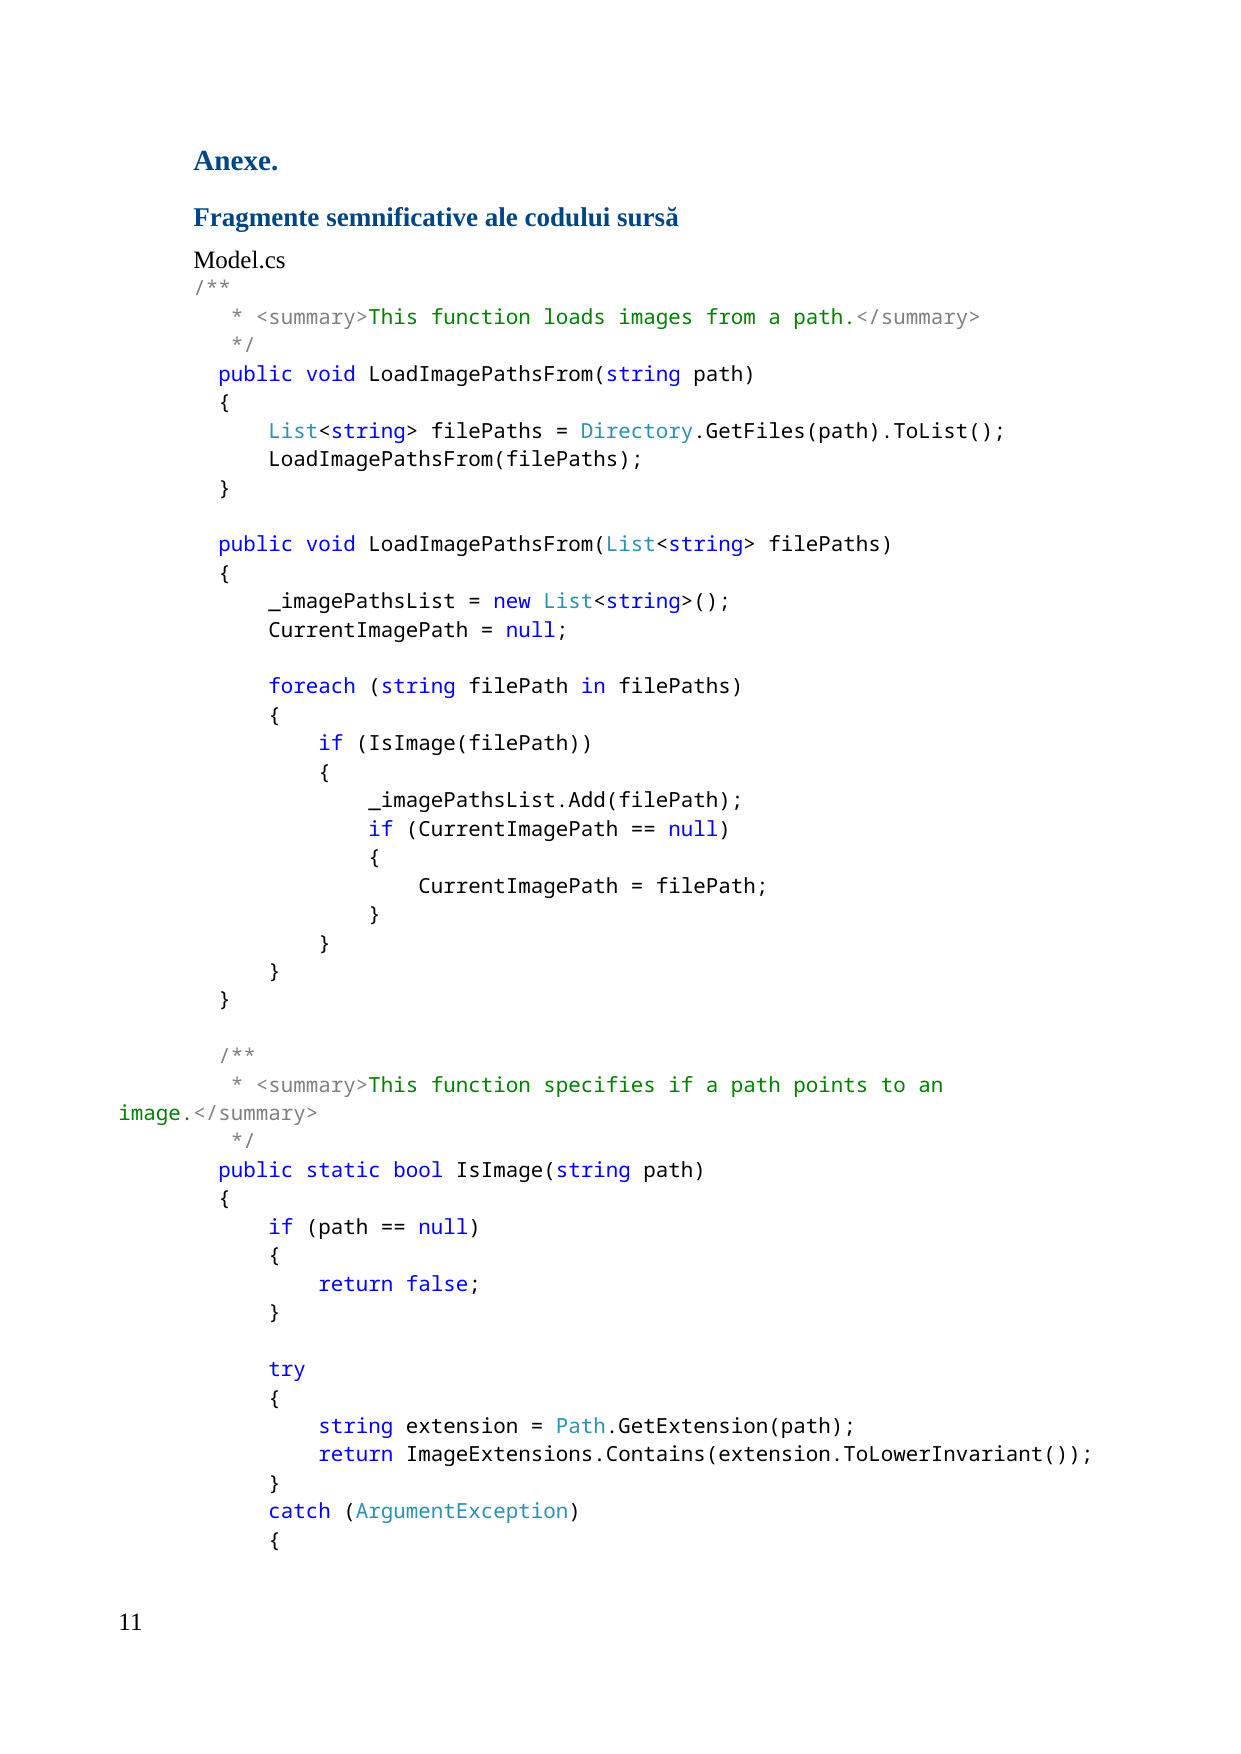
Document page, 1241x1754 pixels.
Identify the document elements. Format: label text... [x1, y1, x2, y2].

text } [118, 473, 1122, 501]
text { [118, 387, 1122, 416]
text if (IsImage(filePath)) [118, 728, 1122, 757]
text { [118, 700, 1122, 728]
text _imagePathsList.Add(filePath); [118, 785, 1122, 814]
text return false; [118, 1269, 1122, 1297]
text * <summary>This function specifies if a path points to an image.</summary> [118, 1070, 1122, 1127]
text Fragmente semnificative ale codului sursă [193, 201, 1122, 232]
text { [118, 757, 1122, 785]
text List<string> filePaths = Directory.GetFiles(path).ToList(); [118, 416, 1122, 444]
text public void LoadImagePathsFrom(string path) [118, 359, 1122, 387]
text if (path == null) [118, 1212, 1122, 1240]
text { [118, 1525, 1122, 1553]
text string extension = Path.GetExtension(path); [118, 1411, 1122, 1439]
text CurrentImagePath = filePath; [118, 871, 1122, 899]
text */ [118, 1127, 1122, 1155]
text { [118, 1183, 1122, 1212]
text return ImageExtensions.Contains(extension.ToLowerInvariant()); [118, 1439, 1122, 1468]
text { [118, 1383, 1122, 1411]
text /** [118, 1041, 1122, 1070]
text Anexe. [118, 143, 1122, 176]
text } [118, 984, 1122, 1013]
text /** [118, 273, 1122, 302]
text */ [118, 330, 1122, 359]
text if (CurrentImagePath == null) [118, 814, 1122, 842]
text foreach (string filePath in filePaths) [118, 672, 1122, 700]
text CurrentImagePath = null; [118, 615, 1122, 643]
text try [118, 1354, 1122, 1383]
text catch (ArgumentException) [118, 1496, 1122, 1525]
text } [118, 928, 1122, 956]
text { [118, 558, 1122, 586]
text } [118, 899, 1122, 928]
text public static bool IsImage(string path) [118, 1155, 1122, 1183]
text * <summary>This function loads images from a path.</summary> [118, 302, 1122, 330]
text } [118, 1468, 1122, 1496]
text LoadImagePathsFrom(filePaths); [118, 444, 1122, 473]
text { [118, 1240, 1122, 1269]
text } [118, 1297, 1122, 1326]
text Model.cs [118, 245, 1122, 273]
text _imagePathsList = new List<string>(); [118, 586, 1122, 615]
text } [118, 956, 1122, 984]
text { [118, 842, 1122, 871]
text public void LoadImagePathsFrom(List<string> filePaths) [118, 529, 1122, 558]
